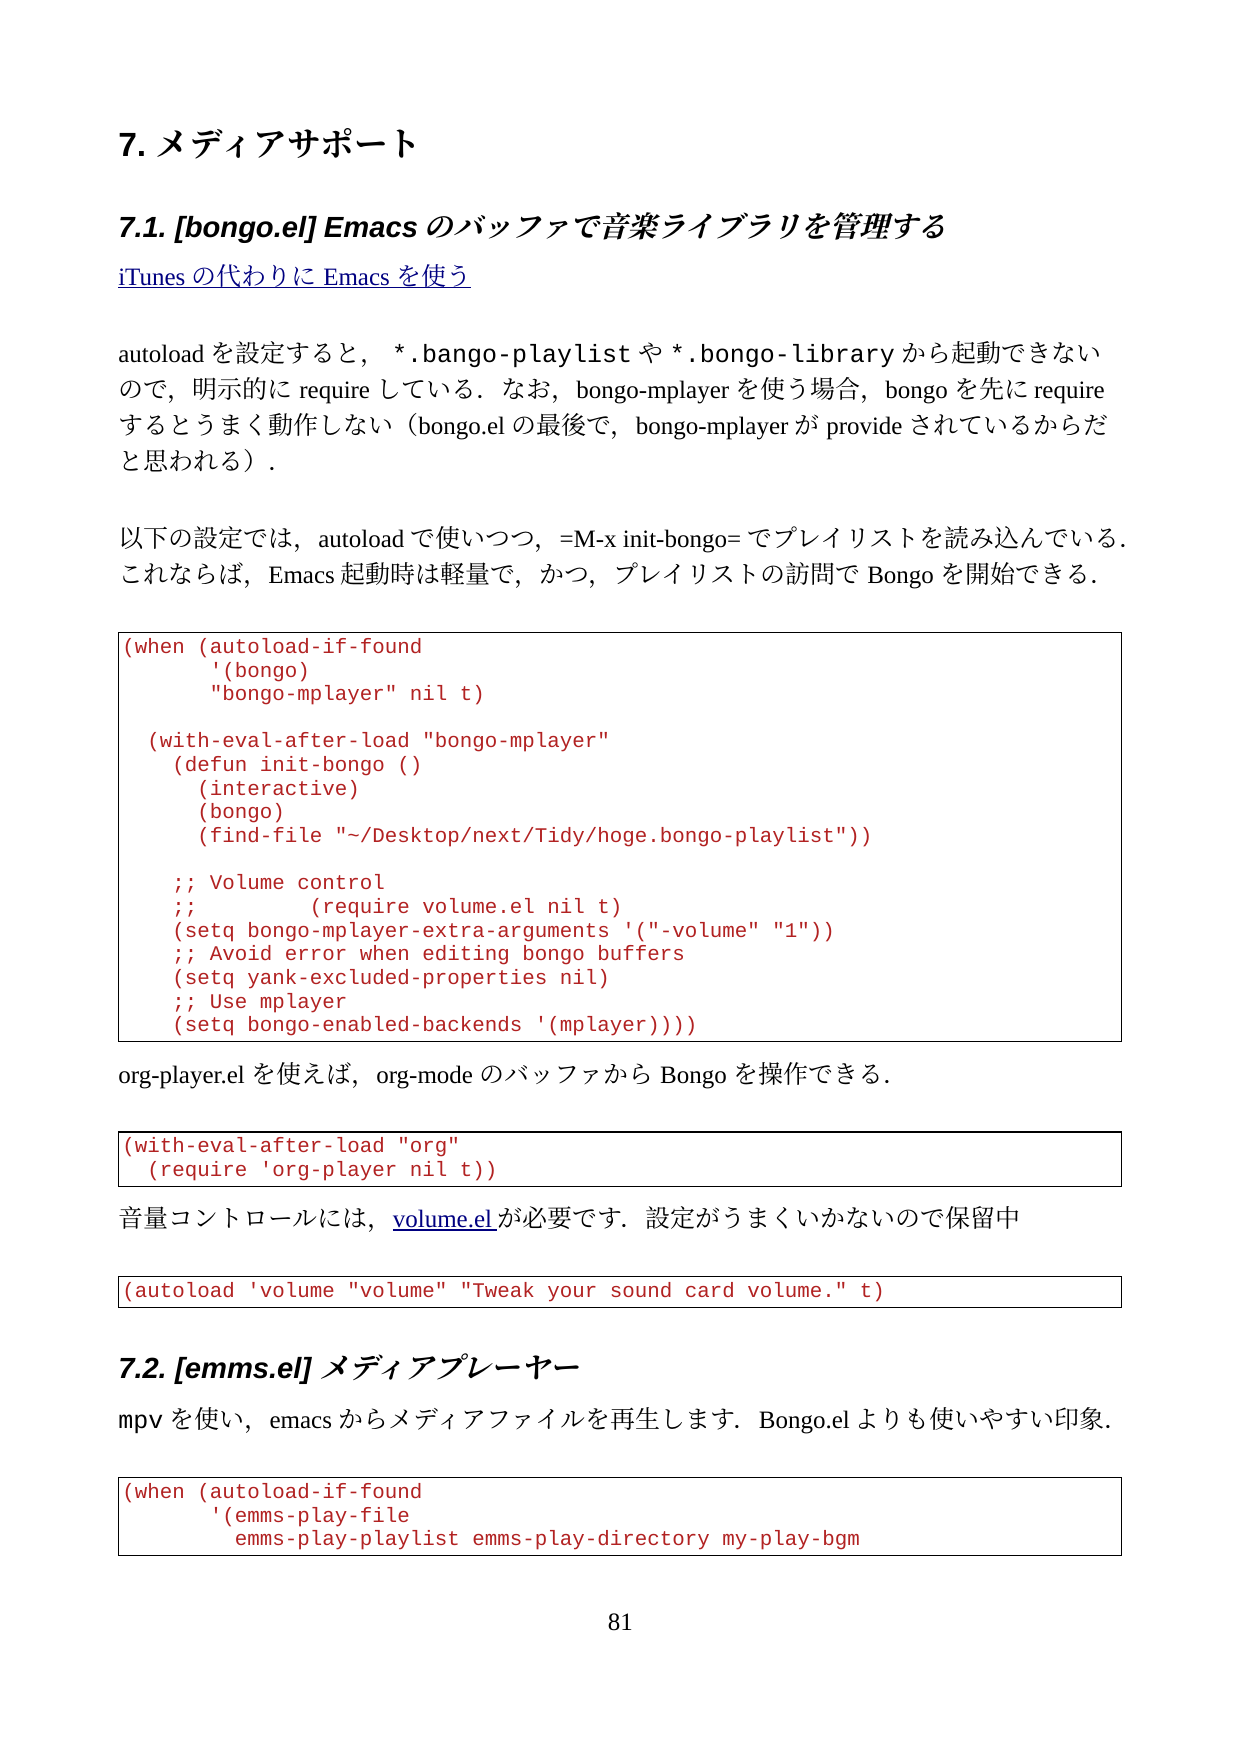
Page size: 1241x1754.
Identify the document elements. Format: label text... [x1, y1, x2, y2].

text iTunes の代わりに Emacs を使う [118, 258, 1122, 321]
text mpv を使い，emacs からメディアファイルを再生します．Bongo.elよりも使いやすい印象． [118, 1399, 1122, 1464]
text (with-eval-after-load "org" [119, 1133, 1121, 1155]
text (defun init-bongo () [119, 750, 1121, 774]
text (with-eval-after-load "bongo-mplayer" [119, 727, 1121, 750]
text org-player.el を使えば，org-mode のバッファから Bongo を操作できる． [118, 1054, 1122, 1119]
text '(emms-play-file [119, 1501, 1121, 1524]
text (when (autoload-if-found [119, 1478, 1121, 1501]
subtitle メディアサポート [118, 118, 1122, 166]
text (setq bongo-enabled-backends '(mplayer)))) [119, 1010, 1121, 1041]
text (setq yank-excluded-properties nil) [119, 963, 1121, 987]
text (when (autoload-if-found [119, 633, 1121, 656]
text '(bongo) [119, 656, 1121, 679]
text (find-file "~/Desktop/next/Tidy/hoge.bongo-playlist")) [119, 821, 1121, 845]
text ;; Volume control [119, 868, 1121, 892]
text (interactive) [119, 774, 1121, 797]
text 音量コントロールには，volume.elが必要です．設定がうまくいかないので保留中 [118, 1199, 1122, 1264]
text emms-play-playlist emms-play-directory my-play-bgm [119, 1524, 1121, 1555]
text (setq bongo-mplayer-extra-arguments '("-volume" "1")) [119, 916, 1121, 939]
text autoload を設定すると， *.bango-playlist や *.bongo-library から起動できないので，明示的に require している．なお，bongo-mplayer を使う場合，bongo を先にrequireするとうまく動作しない（bongo.el の最後で，bongo-mplayer が provide されているからだと思われる）． [118, 333, 1122, 506]
text ;; Use mplayer [119, 987, 1121, 1010]
text 以下の設定では，autoload で使いつつ，=M-x init-bongo= でプレイリストを読み込んでいる．これならば，Emacs起動時は軽量で，かつ，プレイリストの訪問で Bongo を開始できる． [118, 519, 1122, 619]
text (autoload 'volume "volume" "Tweak your sound card volume." t) [119, 1277, 1121, 1307]
subtitle [bongo.el] Emacsのバッファで音楽ライブラリを管理する [118, 204, 1122, 246]
text (require 'org-player nil t)) [119, 1155, 1121, 1186]
subtitle [emms.el] メディアプレーヤー [118, 1345, 1122, 1387]
text ;; Avoid error when editing bongo buffers [119, 939, 1121, 963]
text "bongo-mplayer" nil t) [119, 679, 1121, 703]
text ;; (require volume.el nil t) [119, 892, 1121, 916]
text (bongo) [119, 797, 1121, 821]
